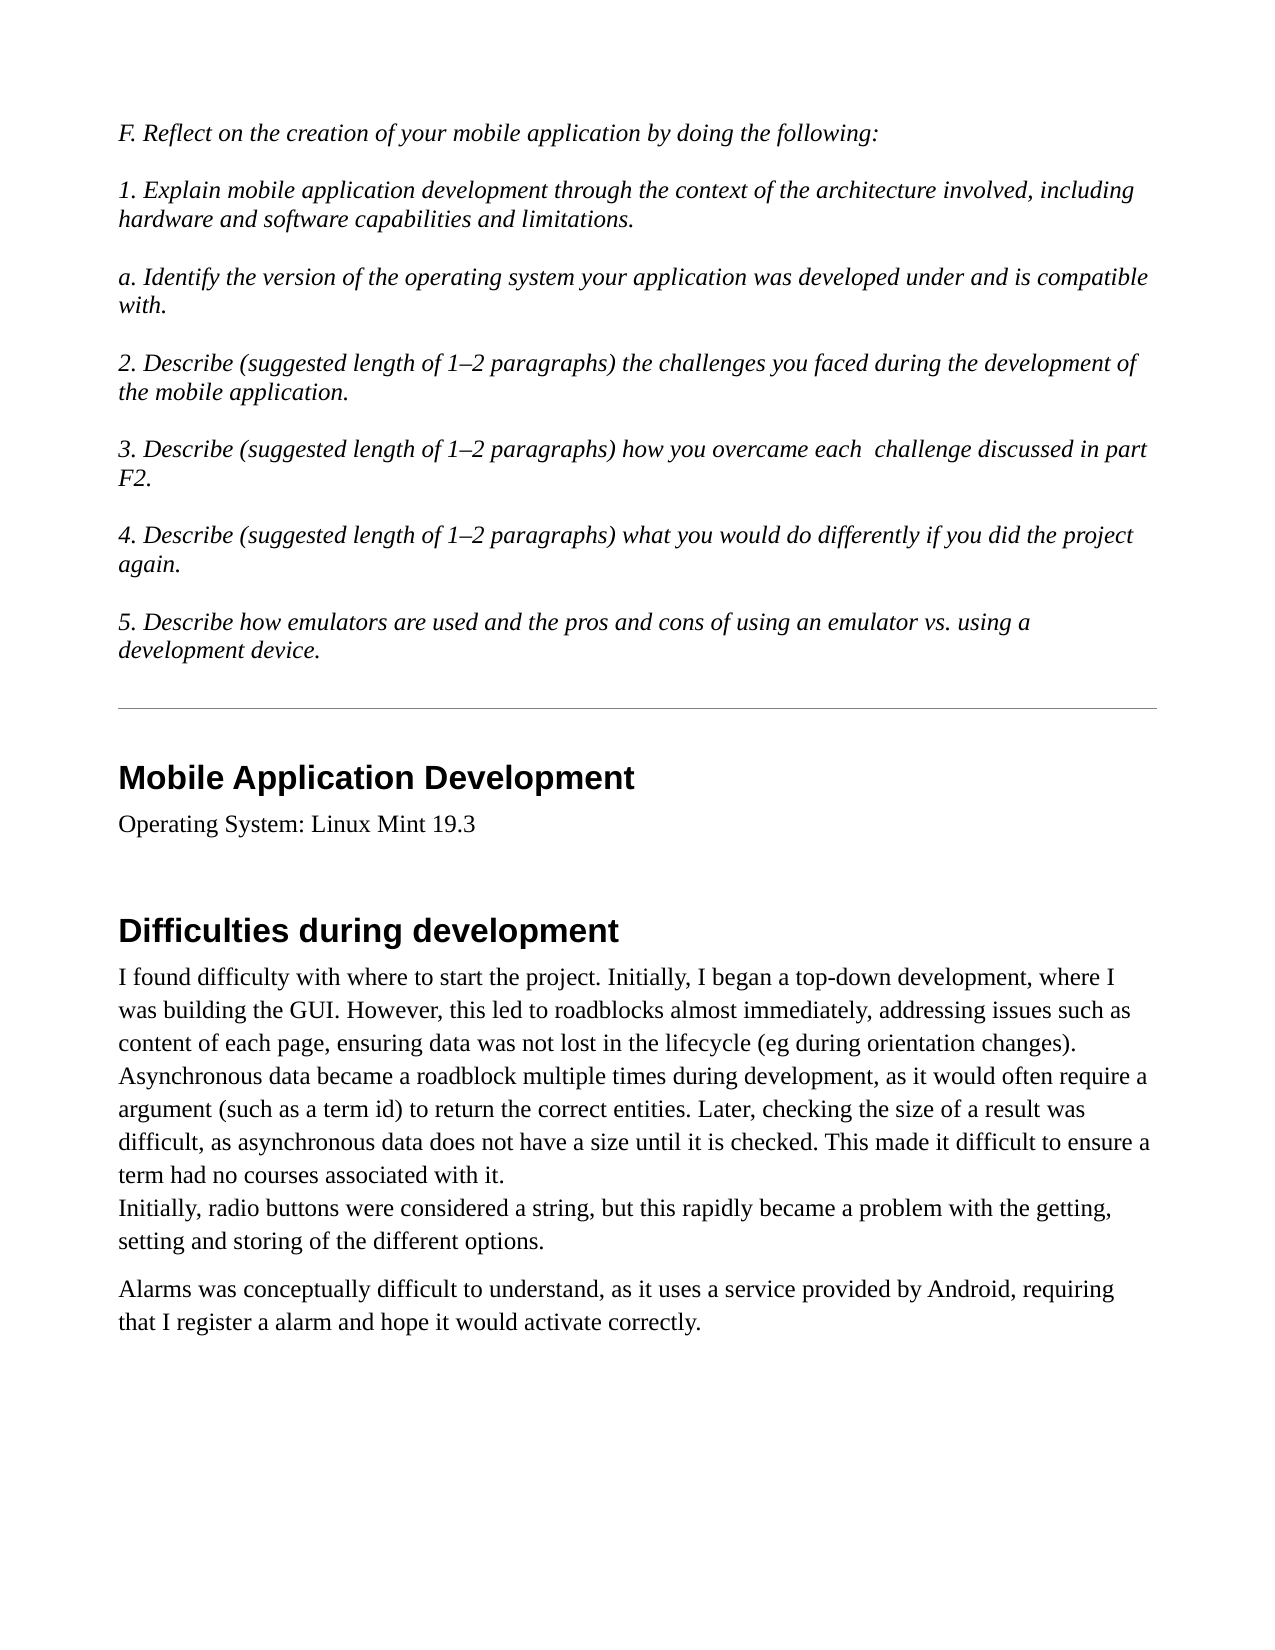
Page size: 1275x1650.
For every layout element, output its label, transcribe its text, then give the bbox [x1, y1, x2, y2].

text 1. Explain mobile application development through the context of the architecture involved, including hardware and software capabilities and limitations. [118, 176, 1157, 233]
text a. Identify the version of the operating system your application was developed under and is compatible with. [118, 262, 1157, 319]
text F. Reflect on the creation of your mobile application by doing the following: [118, 118, 1157, 147]
text Alarms was conceptually difficult to understand, as it uses a service provided by Android, requiring that I register a alarm and hope it would activate correctly. [118, 1274, 1157, 1335]
text 2. Describe (suggested length of 1–2 paragraphs) the challenges you faced during the development of the mobile application. [118, 348, 1157, 406]
text I found difficulty with where to start the project. Initially, I began a top-down development, where I was building the GUI. However, this led to roadblocks almost immediately, addressing issues such as content of each page, ensuring data was not lost in the lifecycle (eg during orientation changes). Asynchronous data became a roadblock multiple times during development, as it would often require a argument (such as a term id) to return the correct entities. Later, checking the size of a result was difficult, as asynchronous data does not have a size until it is checked. This made it difficult to ensure a term had no courses associated with it. Initially, radio buttons were considered a string, but this rapidly became a problem with the getting, setting and storing of the different options. [118, 962, 1157, 1255]
text 3. Describe (suggested length of 1–2 paragraphs) how you overcame each challenge discussed in part F2. [118, 434, 1157, 492]
subtitle Difficulties during development [118, 911, 1157, 949]
text 5. Describe how emulators are used and the pros and cons of using an emulator vs. using a development device. [118, 607, 1157, 664]
subtitle Mobile Application Development [118, 758, 1157, 797]
text Operating System: Linux Mint 19.3 [118, 809, 1157, 871]
text 4. Describe (suggested length of 1–2 paragraphs) what you would do differently if you did the project again. [118, 521, 1157, 578]
